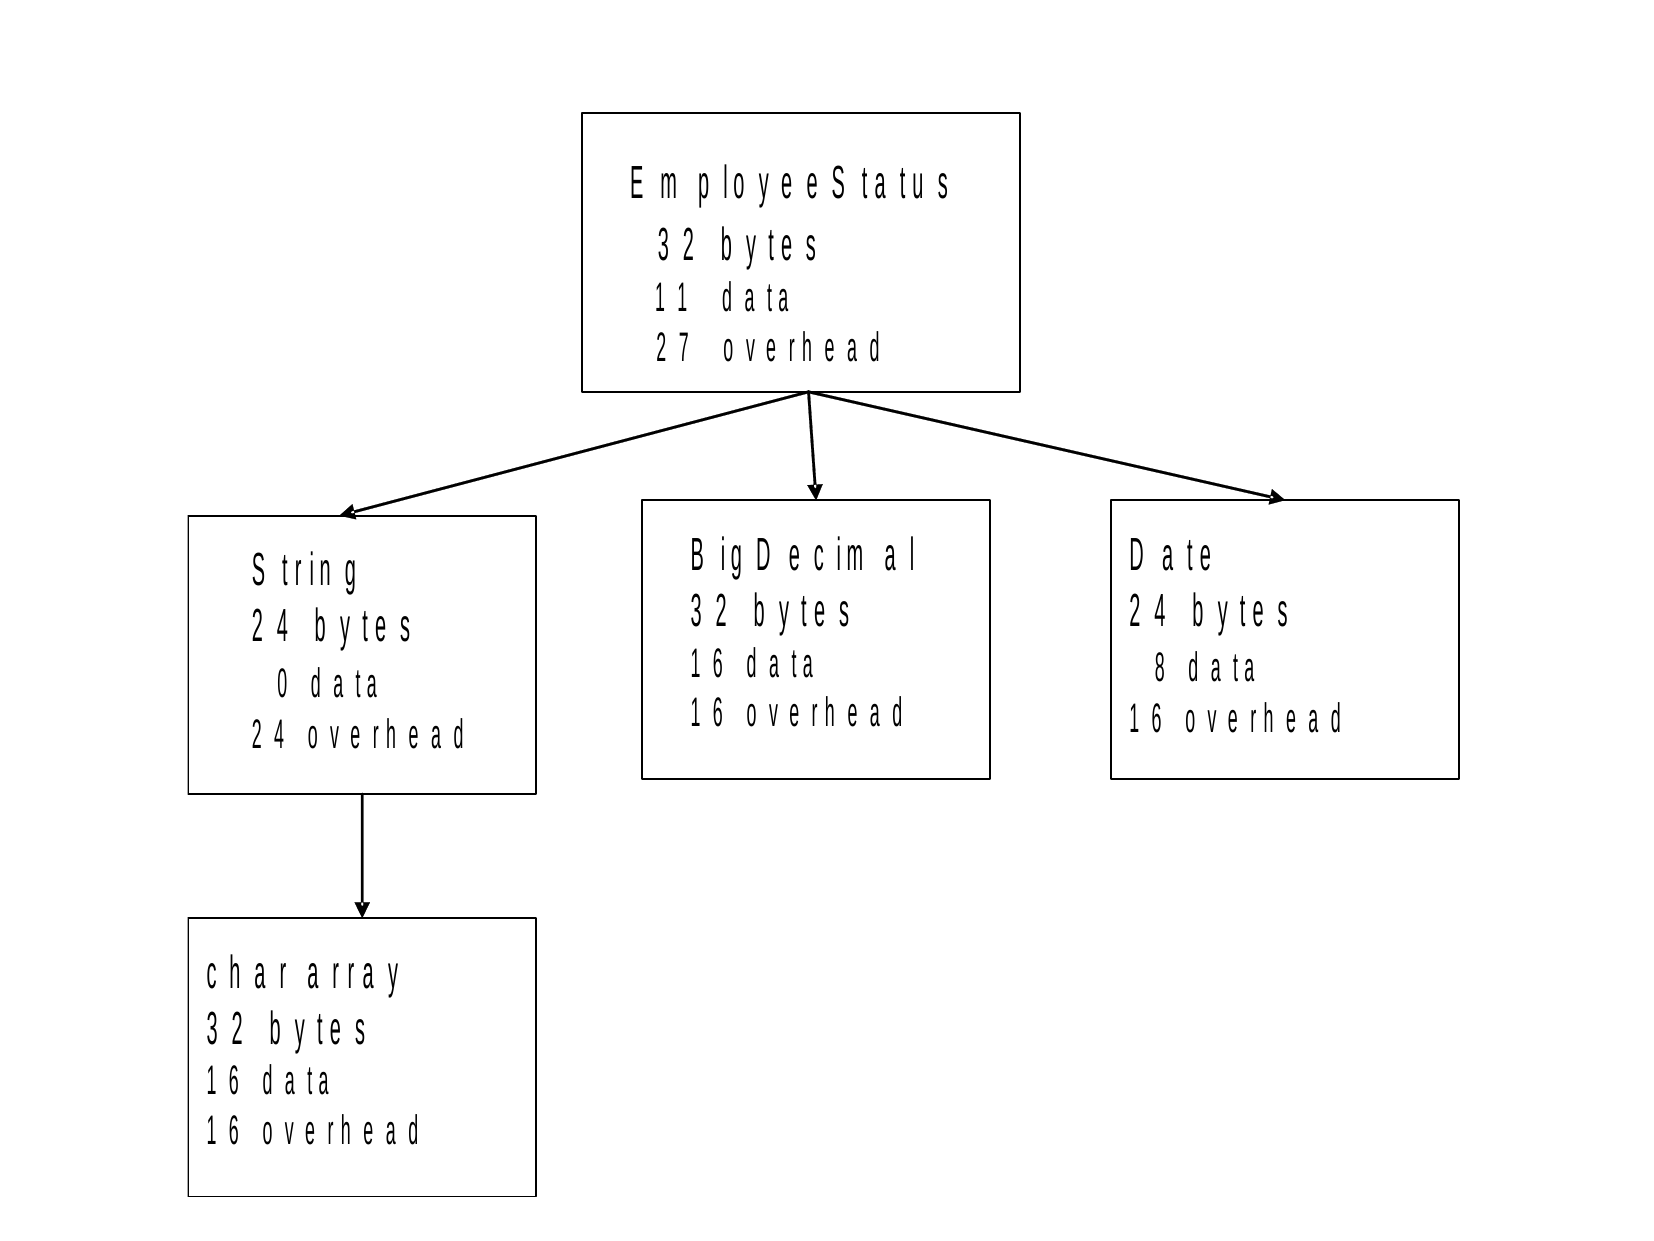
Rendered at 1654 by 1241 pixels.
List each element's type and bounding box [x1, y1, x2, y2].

picture [187, 112, 1463, 1201]
